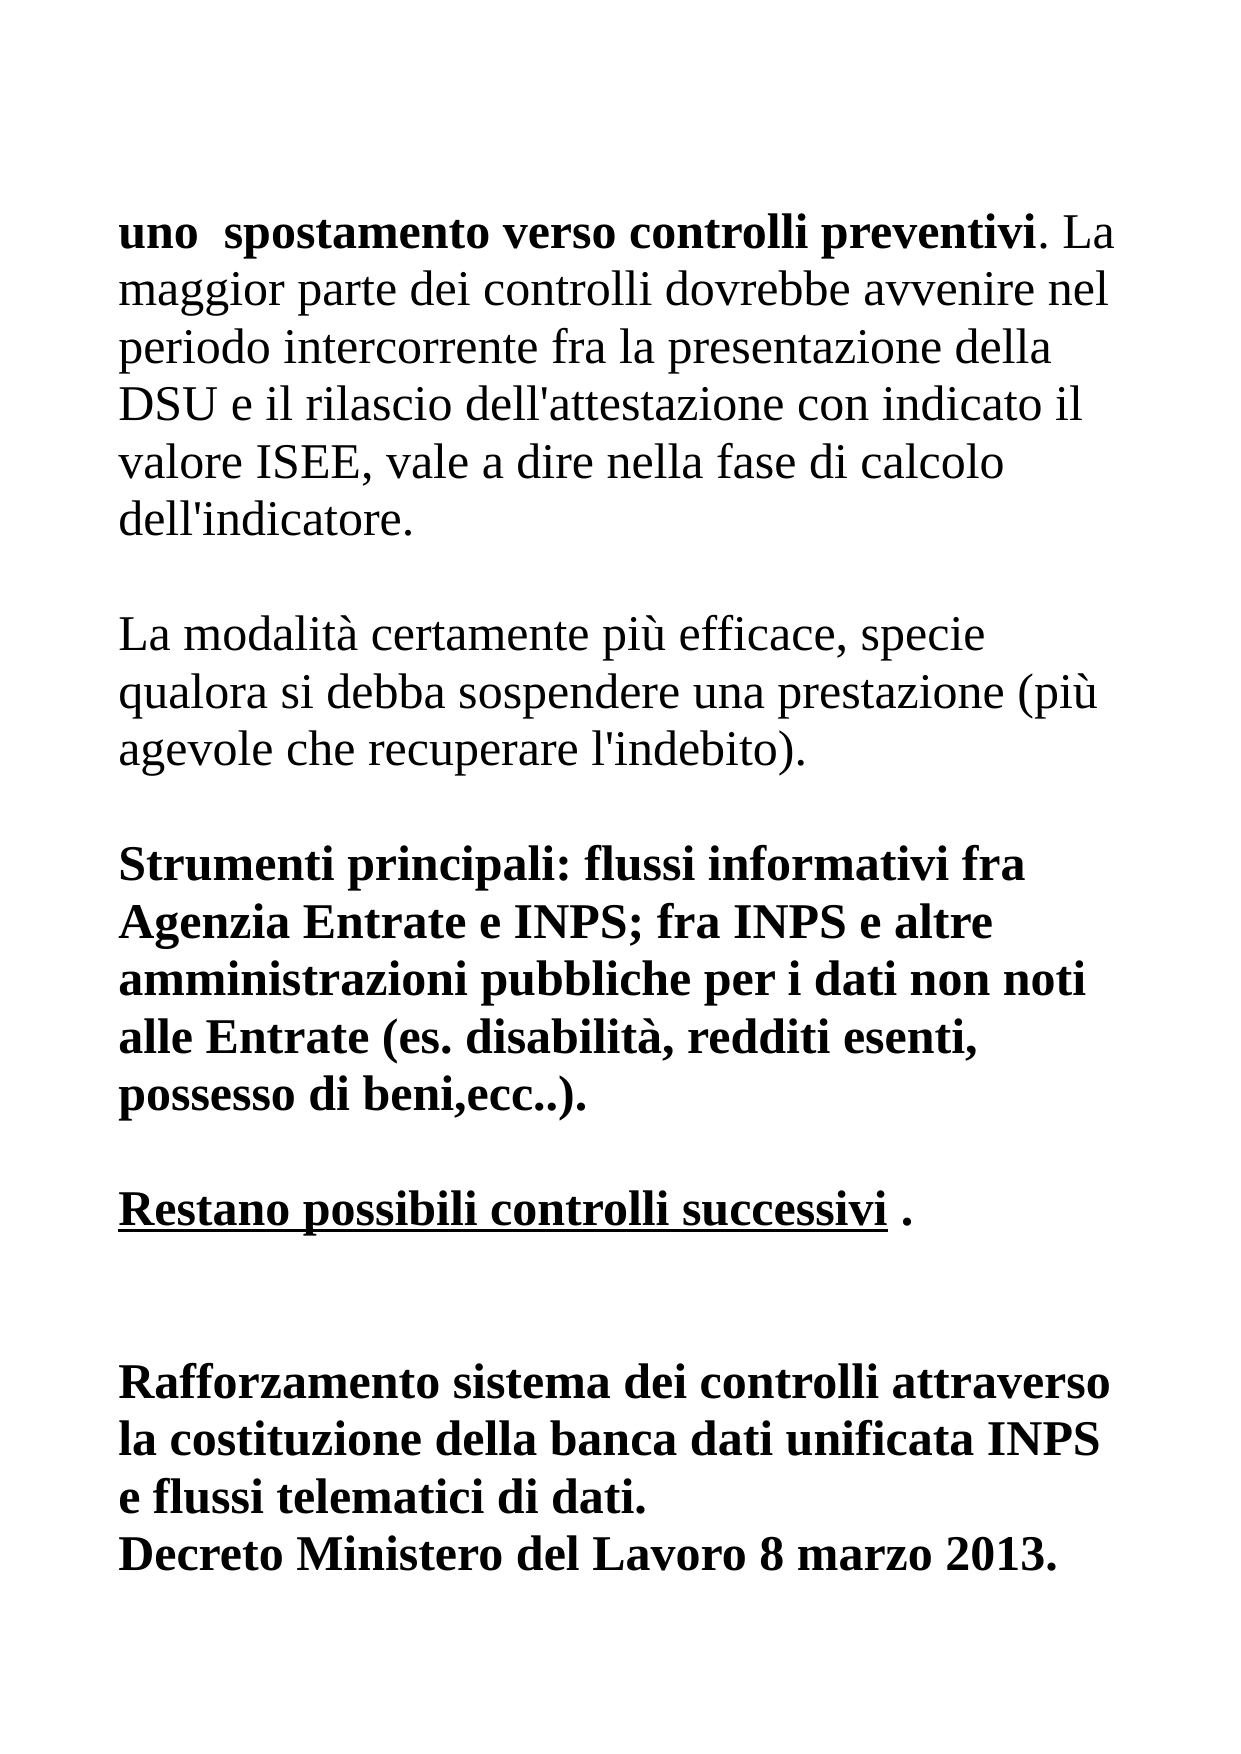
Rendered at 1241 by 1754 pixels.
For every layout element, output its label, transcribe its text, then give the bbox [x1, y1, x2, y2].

text uno spostamento verso controlli preventivi. La maggior parte dei controlli dovrebbe avvenire nel periodo intercorrente fra la presentazione della DSU e il rilascio dell'attestazione con indicato il valore ISEE, vale a dire nella fase di calcolo dell'indicatore. [118, 202, 1122, 547]
text Restano possibili controlli successivi . [118, 1179, 1122, 1237]
text Rafforzamento sistema dei controlli attraverso la costituzione della banca dati unificata INPS e flussi telematici di dati. [118, 1352, 1122, 1524]
text La modalità certamente più efficace, specie qualora si debba sospendere una prestazione (più agevole che recuperare l'indebito). [118, 604, 1122, 777]
text Strumenti principali: flussi informativi fra Agenzia Entrate e INPS; fra INPS e altre amministrazioni pubbliche per i dati non noti alle Entrate (es. disabilità, redditi esenti, possesso di beni,ecc..). [118, 834, 1122, 1122]
text Decreto Ministero del Lavoro 8 marzo 2013. [118, 1524, 1122, 1582]
